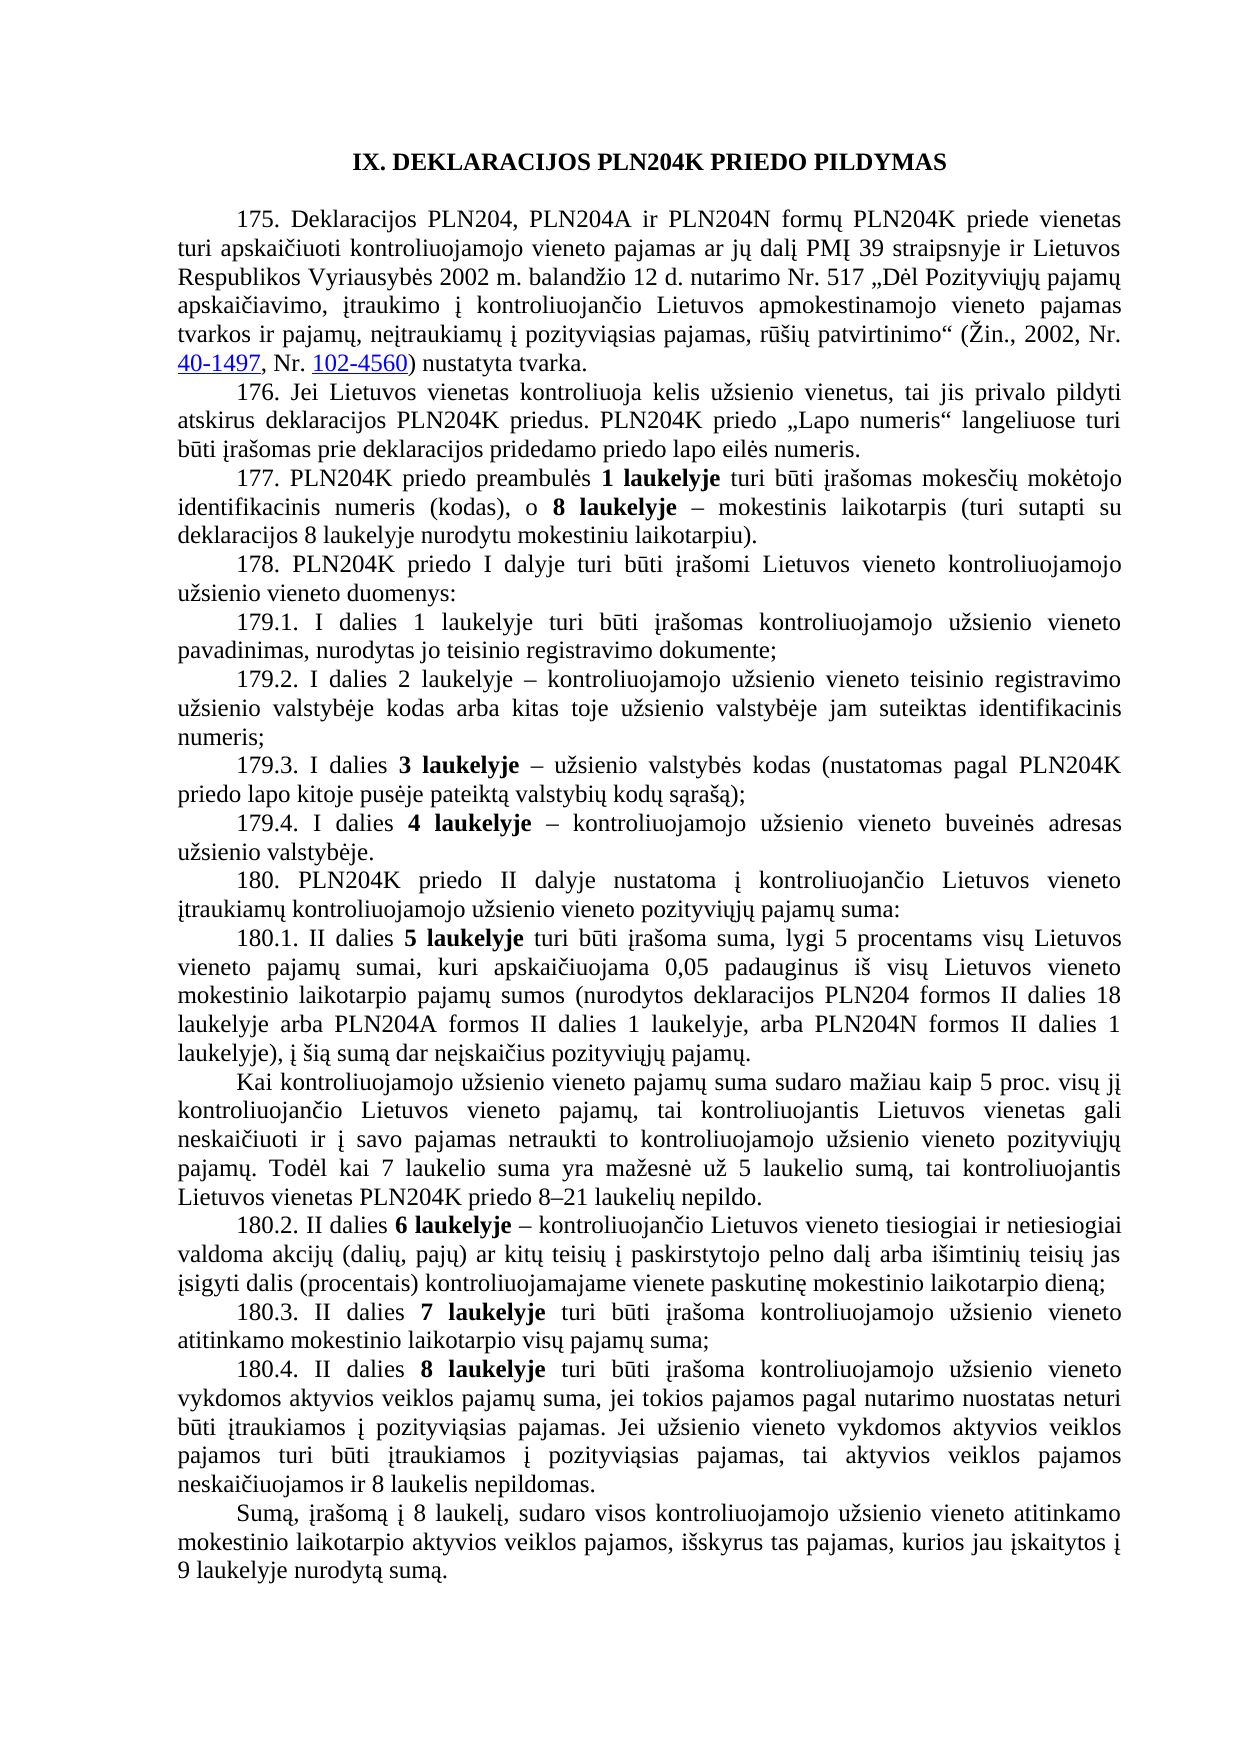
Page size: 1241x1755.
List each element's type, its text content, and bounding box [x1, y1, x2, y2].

text 180.2. II dalies 6 laukelyje – kontroliuojančio Lietuvos vieneto tiesiogiai ir netiesiogiai valdoma akcijų (dalių, pajų) ar kitų teisių į paskirstytojo pelno dalį arba išimtinių teisių jas įsigyti dalis (procentais) kontroliuojamajame vienete paskutinę mokestinio laikotarpio dieną; [177, 1211, 1122, 1297]
text 177. PLN204K priedo preambulės 1 laukelyje turi būti įrašomas mokesčių mokėtojo identifikacinis numeris (kodas), o 8 laukelyje – mokestinis laikotarpis (turi sutapti su deklaracijos 8 laukelyje nurodytu mokestiniu laikotarpiu). [177, 463, 1122, 549]
text 175. Deklaracijos PLN204, PLN204A ir PLN204N formų PLN204K priede vienetas turi apskaičiuoti kontroliuojamojo vieneto pajamas ar jų dalį PMĮ 39 straipsnyje ir Lietuvos Respublikos Vyriausybės 2002 m. balandžio 12 d. nutarimo Nr. 517 „Dėl Pozityviųjų pajamų apskaičiavimo, įtraukimo į kontroliuojančio Lietuvos apmokestinamojo vieneto pajamas tvarkos ir pajamų, neįtraukiamų į pozityviąsias pajamas, rūšių patvirtinimo“ (Žin., 2002, Nr. 40-1497, Nr. 102-4560) nustatyta tvarka. [177, 204, 1122, 377]
text 178. PLN204K priedo I dalyje turi būti įrašomi Lietuvos vieneto kontroliuojamojo užsienio vieneto duomenys: [177, 549, 1122, 607]
text 180.1. II dalies 5 laukelyje turi būti įrašoma suma, lygi 5 procentams visų Lietuvos vieneto pajamų sumai, kuri apskaičiuojama 0,05 padauginus iš visų Lietuvos vieneto mokestinio laikotarpio pajamų sumos (nurodytos deklaracijos PLN204 formos II dalies 18 laukelyje arba PLN204A formos II dalies 1 laukelyje, arba PLN204N formos II dalies 1 laukelyje), į šią sumą dar neįskaičius pozityviųjų pajamų. [177, 923, 1122, 1067]
text 179.3. I dalies 3 laukelyje – užsienio valstybės kodas (nustatomas pagal PLN204K priedo lapo kitoje pusėje pateiktą valstybių kodų sąrašą); [177, 751, 1122, 808]
text 180.4. II dalies 8 laukelyje turi būti įrašoma kontroliuojamojo užsienio vieneto vykdomos aktyvios veiklos pajamų suma, jei tokios pajamos pagal nutarimo nuostatas neturi būti įtraukiamos į pozityviąsias pajamas. Jei užsienio vieneto vykdomos aktyvios veiklos pajamos turi būti įtraukiamos į pozityviąsias pajamas, tai aktyvios veiklos pajamos neskaičiuojamos ir 8 laukelis nepildomas. [177, 1354, 1122, 1498]
text 179.2. I dalies 2 laukelyje – kontroliuojamojo užsienio vieneto teisinio registravimo užsienio valstybėje kodas arba kitas toje užsienio valstybėje jam suteiktas identifikacinis numeris; [177, 664, 1122, 751]
text IX. DEKLARACIJOS PLN204K PRIEDO PILDYMAS [177, 147, 1122, 176]
text 180. PLN204K priedo II dalyje nustatoma į kontroliuojančio Lietuvos vieneto įtraukiamų kontroliuojamojo užsienio vieneto pozityviųjų pajamų suma: [177, 866, 1122, 923]
text 180.3. II dalies 7 laukelyje turi būti įrašoma kontroliuojamojo užsienio vieneto atitinkamo mokestinio laikotarpio visų pajamų suma; [177, 1297, 1122, 1354]
text 176. Jei Lietuvos vienetas kontroliuoja kelis užsienio vienetus, tai jis privalo pildyti atskirus deklaracijos PLN204K priedus. PLN204K priedo „Lapo numeris“ langeliuose turi būti įrašomas prie deklaracijos pridedamo priedo lapo eilės numeris. [177, 377, 1122, 463]
text Sumą, įrašomą į 8 laukelį, sudaro visos kontroliuojamojo užsienio vieneto atitinkamo mokestinio laikotarpio aktyvios veiklos pajamos, išskyrus tas pajamas, kurios jau įskaitytos į 9 laukelyje nurodytą sumą. [177, 1498, 1122, 1584]
text Kai kontroliuojamojo užsienio vieneto pajamų suma sudaro mažiau kaip 5 proc. visų jį kontroliuojančio Lietuvos vieneto pajamų, tai kontroliuojantis Lietuvos vienetas gali neskaičiuoti ir į savo pajamas netraukti to kontroliuojamojo užsienio vieneto pozityviųjų pajamų. Todėl kai 7 laukelio suma yra mažesnė už 5 laukelio sumą, tai kontroliuojantis Lietuvos vienetas PLN204K priedo 8–21 laukelių nepildo. [177, 1067, 1122, 1211]
text 179.1. I dalies 1 laukelyje turi būti įrašomas kontroliuojamojo užsienio vieneto pavadinimas, nurodytas jo teisinio registravimo dokumente; [177, 607, 1122, 664]
text 179.4. I dalies 4 laukelyje – kontroliuojamojo užsienio vieneto buveinės adresas užsienio valstybėje. [177, 808, 1122, 866]
